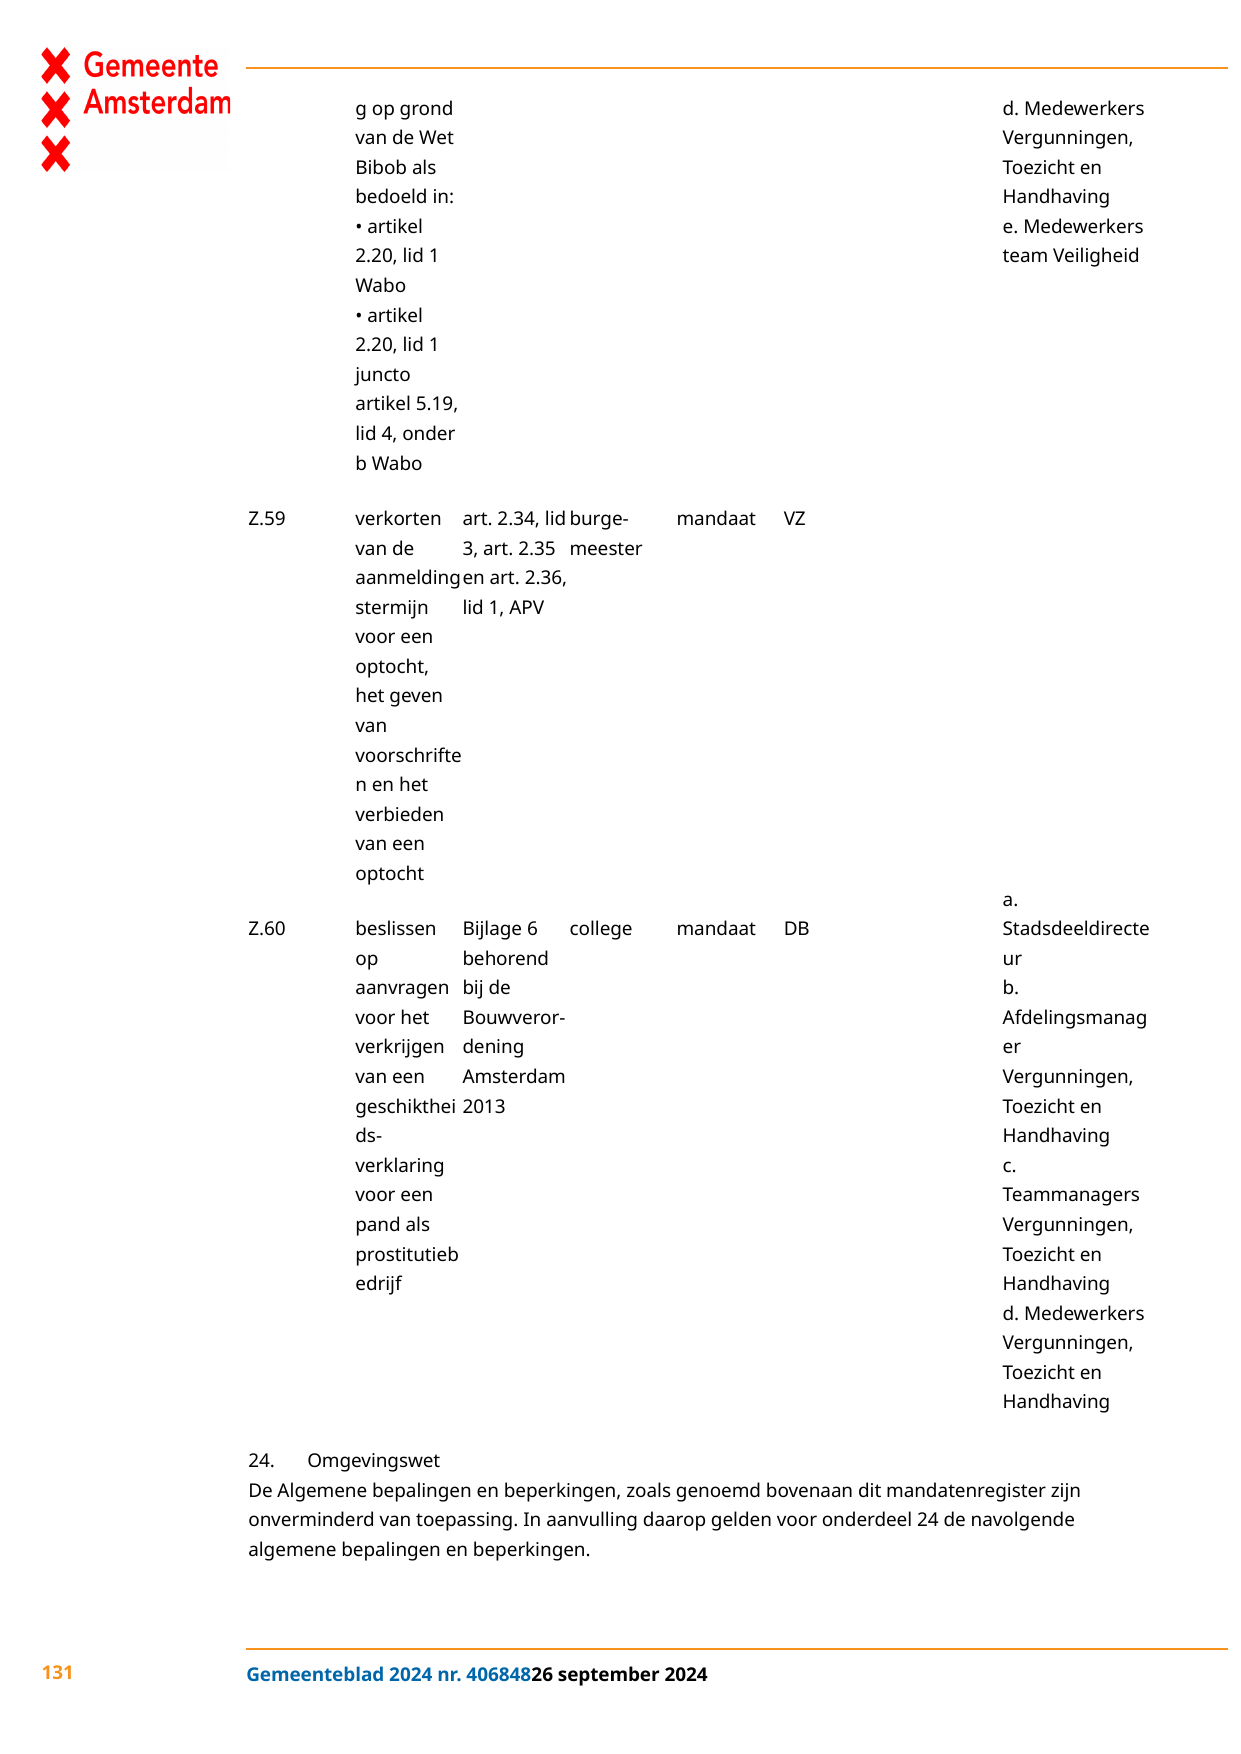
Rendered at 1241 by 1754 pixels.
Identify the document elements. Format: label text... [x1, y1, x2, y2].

table_cell college [569, 886, 676, 1414]
table_cell d. Medewerkers Vergunningen, Toezicht en Handhaving e. Medewerkers team Veiligheid [1003, 95, 1152, 476]
table_cell VZ [784, 476, 891, 886]
text De Algemene bepalingen en beperkingen, zoals genoemd bovenaan dit mandatenregister zijn onverminderd van toepassing. In aanvulling daarop gelden voor onderdeel 24 de navolgende algemene bepalingen en beperkingen. [248, 1477, 1152, 1562]
table_cell [676, 95, 783, 476]
table_cell verkorten van de aanmeldingstermijn voor een optocht, het geven van voorschriften en het verbieden van een optocht [355, 476, 462, 886]
table_cell mandaat [676, 476, 783, 886]
table_cell DB [784, 886, 891, 1414]
table_cell [891, 95, 1002, 476]
table_cell burge-meester [569, 476, 676, 886]
table_cell beslissen op aanvragen voor het verkrijgen van een geschiktheids-verklaring voor een pand als prostitutiebedrijf [355, 886, 462, 1414]
table_cell [891, 886, 1002, 1414]
table_cell [248, 95, 355, 476]
table_cell Z.59 [248, 476, 355, 886]
table_cell Z.60 [248, 886, 355, 1414]
table_cell [891, 476, 1002, 886]
table_cell Bijlage 6 behorend bij de Bouwveror-dening Amsterdam 2013 [462, 886, 569, 1414]
table_cell [1003, 476, 1152, 886]
table_cell [784, 95, 891, 476]
table_cell g op grond van de Wet Bibob als bedoeld in: • artikel 2.20, lid 1 Wabo • artikel 2.20, lid 1 juncto artikel 5.19, lid 4, onder b Wabo [355, 95, 462, 476]
table_cell [569, 95, 676, 476]
table_cell a. Stadsdeeldirecteur b. Afdelingsmanager Vergunningen, Toezicht en Handhaving c. Teammanagers Vergunningen, Toezicht en Handhaving d. Medewerkers Vergunningen, Toezicht en Handhaving [1003, 886, 1152, 1414]
table_cell art. 2.34, lid 3, art. 2.35 en art. 2.36, lid 1, APV [462, 476, 569, 886]
picture [41, 47, 231, 172]
table_cell [462, 95, 569, 476]
list Omgevingswet [248, 1447, 1152, 1473]
table_cell mandaat [676, 886, 783, 1414]
